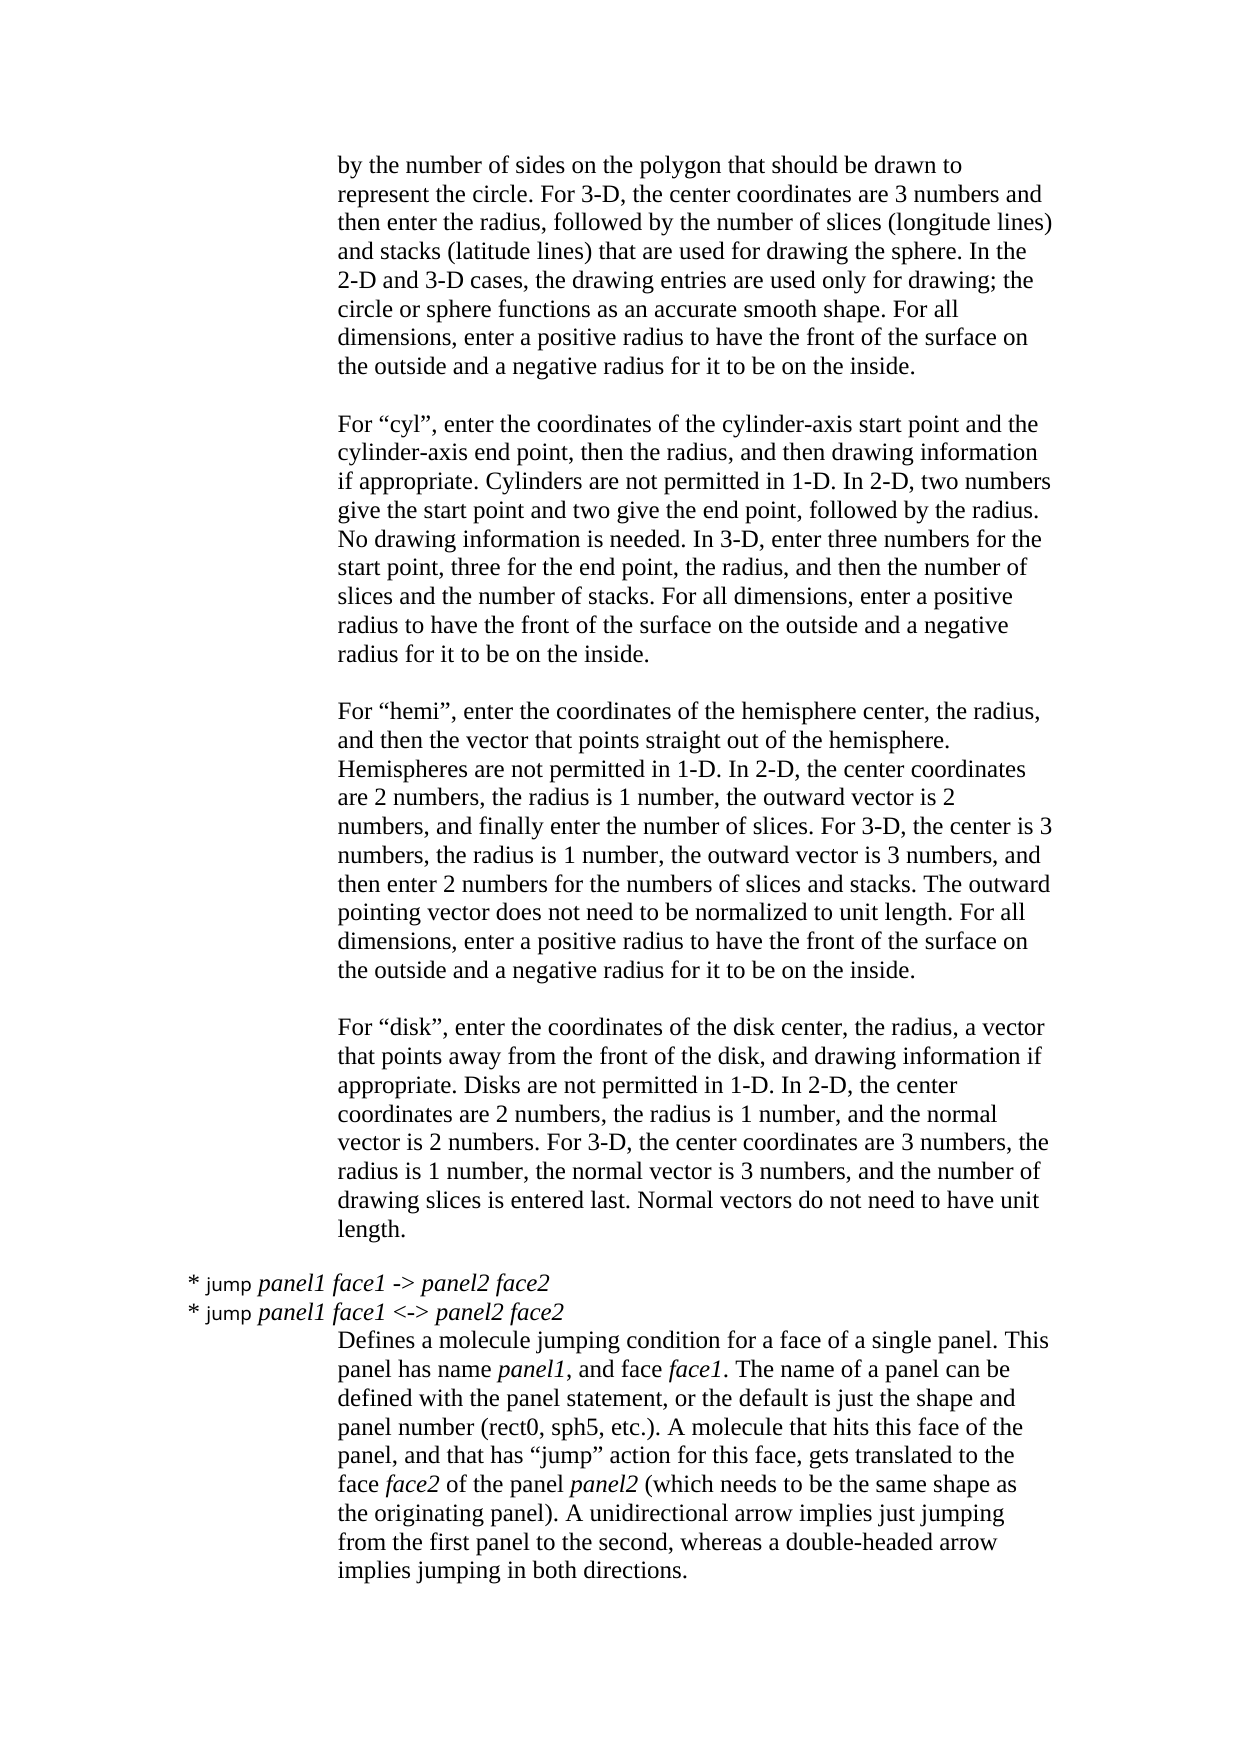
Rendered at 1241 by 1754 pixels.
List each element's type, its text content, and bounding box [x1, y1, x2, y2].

text * jump panel1 face1 -> panel2 face2 [187, 1268, 1053, 1297]
text For “hemi”, enter the coordinates of the hemisphere center, the radius, and then the vector that points straight out of the hemisphere. Hemispheres are not permitted in 1-D. In 2-D, the center coordinates are 2 numbers, the radius is 1 number, the outward vector is 2 numbers, and finally enter the number of slices. For 3-D, the center is 3 numbers, the radius is 1 number, the outward vector is 3 numbers, and then enter 2 numbers for the numbers of slices and stacks. The outward pointing vector does not need to be normalized to unit length. For all dimensions, enter a positive radius to have the front of the surface on the outside and a negative radius for it to be on the inside. [187, 696, 1053, 984]
text by the number of sides on the polygon that should be drawn to represent the circle. For 3-D, the center coordinates are 3 numbers and then enter the radius, followed by the number of slices (longitude lines) and stacks (latitude lines) that are used for drawing the sphere. In the 2-D and 3-D cases, the drawing entries are used only for drawing; the circle or sphere functions as an accurate smooth shape. For all dimensions, enter a positive radius to have the front of the surface on the outside and a negative radius for it to be on the inside. [187, 150, 1053, 380]
text * jump panel1 face1 <-> panel2 face2 [187, 1297, 1053, 1326]
text Defines a molecule jumping condition for a face of a single panel. This panel has name panel1, and face face1. The name of a panel can be defined with the panel statement, or the default is just the shape and panel number (rect0, sph5, etc.). A molecule that hits this face of the panel, and that has “jump” action for this face, gets translated to the face face2 of the panel panel2 (which needs to be the same shape as the originating panel). A unidirectional arrow implies just jumping from the first panel to the second, whereas a double-headed arrow implies jumping in both directions. [187, 1326, 1053, 1584]
text For “cyl”, enter the coordinates of the cylinder-axis start point and the cylinder-axis end point, then the radius, and then drawing information if appropriate. Cylinders are not permitted in 1-D. In 2-D, two numbers give the start point and two give the end point, followed by the radius. No drawing information is needed. In 3-D, enter three numbers for the start point, three for the end point, the radius, and then the number of slices and the number of stacks. For all dimensions, enter a positive radius to have the front of the surface on the outside and a negative radius for it to be on the inside. [187, 409, 1053, 667]
text For “disk”, enter the coordinates of the disk center, the radius, a vector that points away from the front of the disk, and drawing information if appropriate. Disks are not permitted in 1-D. In 2-D, the center coordinates are 2 numbers, the radius is 1 number, and the normal vector is 2 numbers. For 3-D, the center coordinates are 3 numbers, the radius is 1 number, the normal vector is 3 numbers, and the number of drawing slices is entered last. Normal vectors do not need to have unit length. [187, 1012, 1053, 1242]
